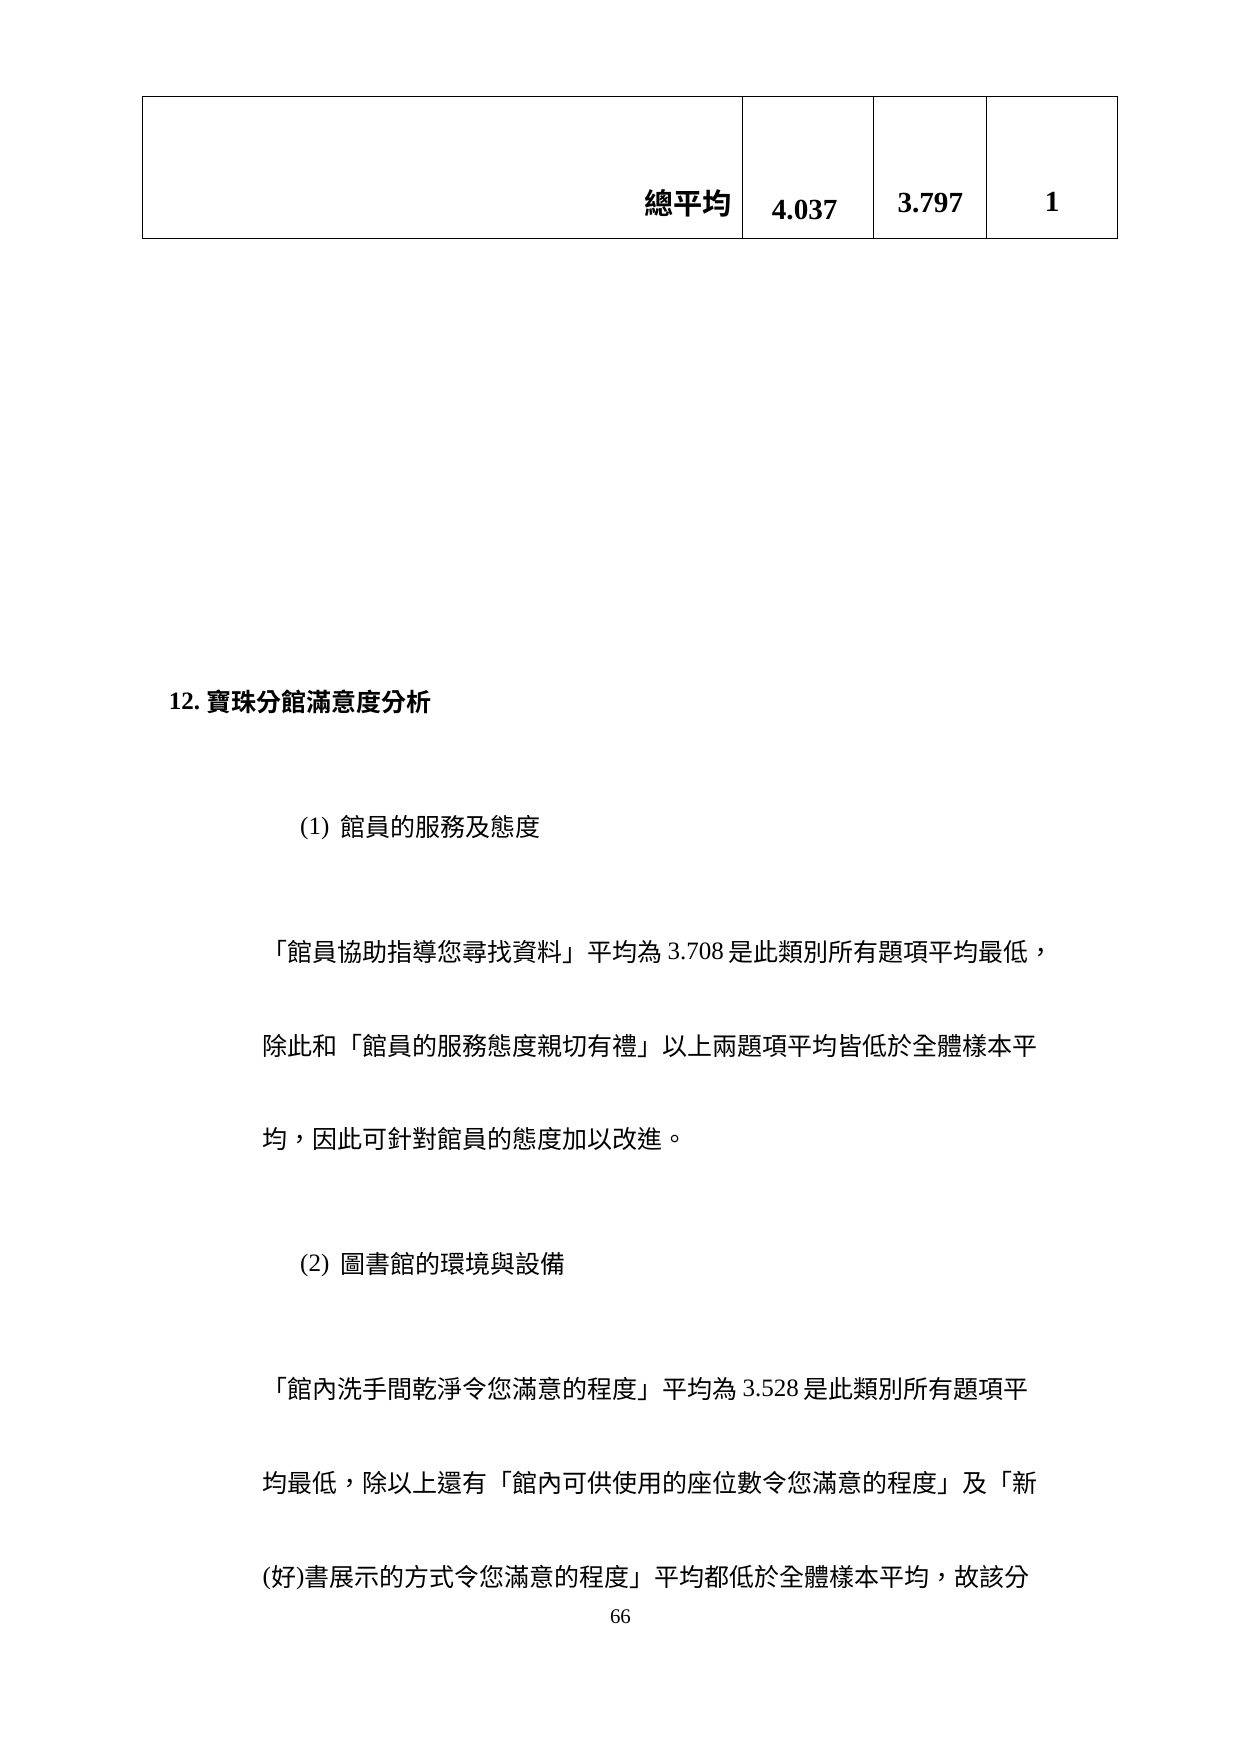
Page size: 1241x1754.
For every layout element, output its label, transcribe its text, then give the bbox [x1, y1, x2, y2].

table_cell 總平均 [143, 97, 742, 238]
table_cell 3.797 [874, 97, 986, 238]
table_cell 4.037 [743, 97, 873, 238]
list 館員的服務及態度 [300, 784, 1053, 846]
text 「館員協助指導您尋找資料」平均為3.708是此類別所有題項平均最低，除此和「館員的服務態度親切有禮」以上兩題項平均皆低於全體樣本平均，因此可針對館員的態度加以改進。 [262, 909, 1053, 1159]
text 「館內洗手間乾淨令您滿意的程度」平均為3.528是此類別所有題項平均最低，除以上還有「館內可供使用的座位數令您滿意的程度」及「新(好)書展示的方式令您滿意的程度」平均都低於全體樣本平均，故該分 [262, 1346, 1053, 1596]
table_cell 1 [987, 97, 1117, 238]
list 寶珠分館滿意度分析 [169, 659, 1053, 721]
list 圖書館的環境與設備 [300, 1221, 1053, 1284]
